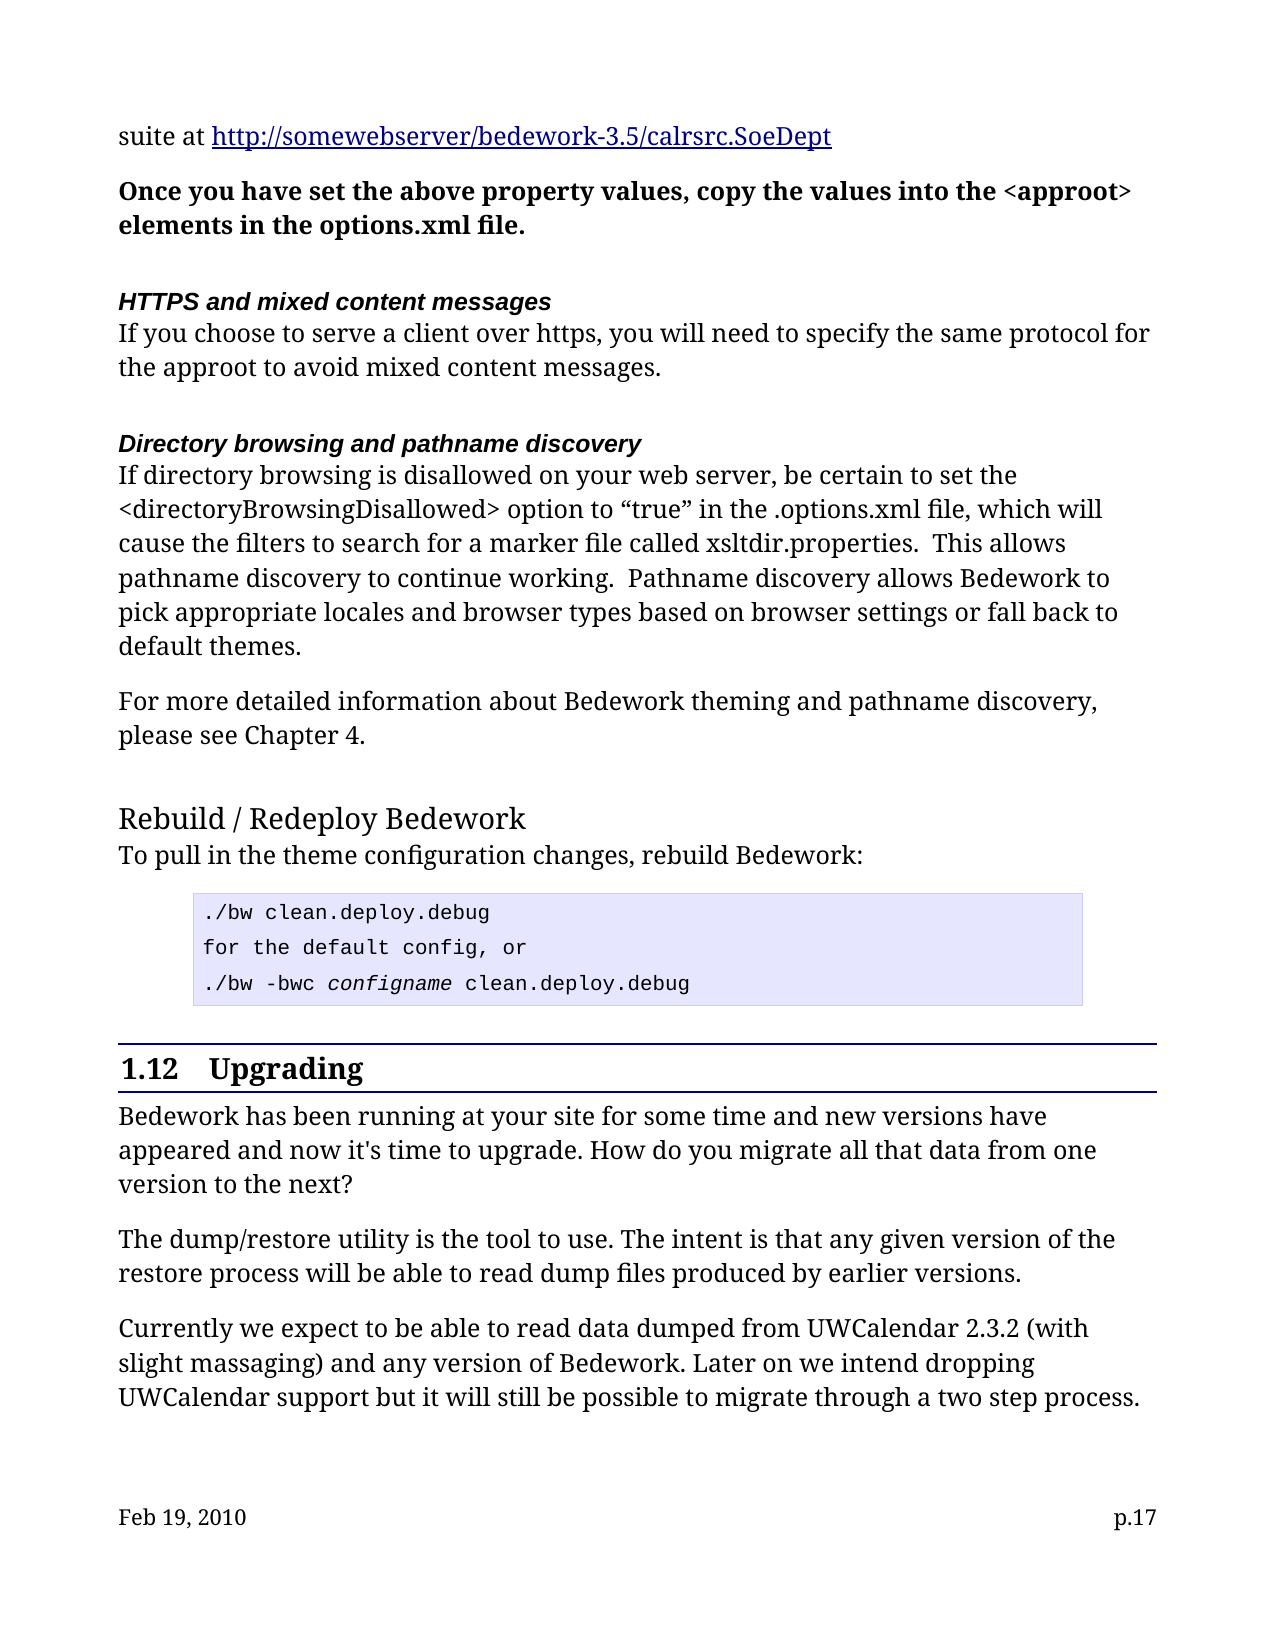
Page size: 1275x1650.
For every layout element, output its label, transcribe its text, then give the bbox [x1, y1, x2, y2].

subtitle Rebuild / Redeploy Bedework [118, 798, 1157, 838]
text If you choose to serve a client over https, you will need to specify the same protocol for the approot to avoid mixed content messages. [118, 316, 1157, 384]
text ./bw -bwc configname clean.deploy.debug [194, 964, 1082, 1005]
text for the default config, or [194, 928, 1082, 961]
text Currently we expect to be able to read data dumped from UWCalendar 2.3.2 (with slight massaging) and any version of Bedework. Later on we intend dropping UWCalendar support but it will still be possible to migrate through a two step process. [118, 1311, 1157, 1413]
text Bedework has been running at your site for some time and new versions have appeared and now it's time to upgrade. How do you migrate all that data from one version to the next? [118, 1099, 1157, 1201]
text For more detailed information about Bedework theming and pathname discovery, please see Chapter 4. [118, 683, 1157, 752]
text If directory browsing is disallowed on your web server, be certain to set the <directoryBrowsingDisallowed> option to “true” in the .options.xml file, which will cause the filters to search for a marker file called xsltdir.properties. This allows pathname discovery to continue working. Pathname discovery allows Bedework to pick appropriate locales and browser types based on browser settings or fall back to default themes. [118, 458, 1157, 662]
subtitle HTTPS and mixed content messages [118, 288, 1157, 316]
subtitle Upgrading [118, 1045, 1157, 1091]
text The dump/restore utility is the tool to use. The intent is that any given version of the restore process will be able to read dump files produced by earlier versions. [118, 1222, 1157, 1290]
text Once you have set the above property values, copy the values into the <approot> elements in the options.xml file. [118, 173, 1157, 241]
text suite at http://somewebserver/bedework-3.5/calrsrc.SoeDept [118, 118, 1157, 152]
text To pull in the theme configuration changes, rebuild Bedework: [118, 838, 1157, 872]
subtitle Directory browsing and pathname discovery [118, 430, 1157, 458]
text ./bw clean.deploy.debug [194, 894, 1082, 926]
